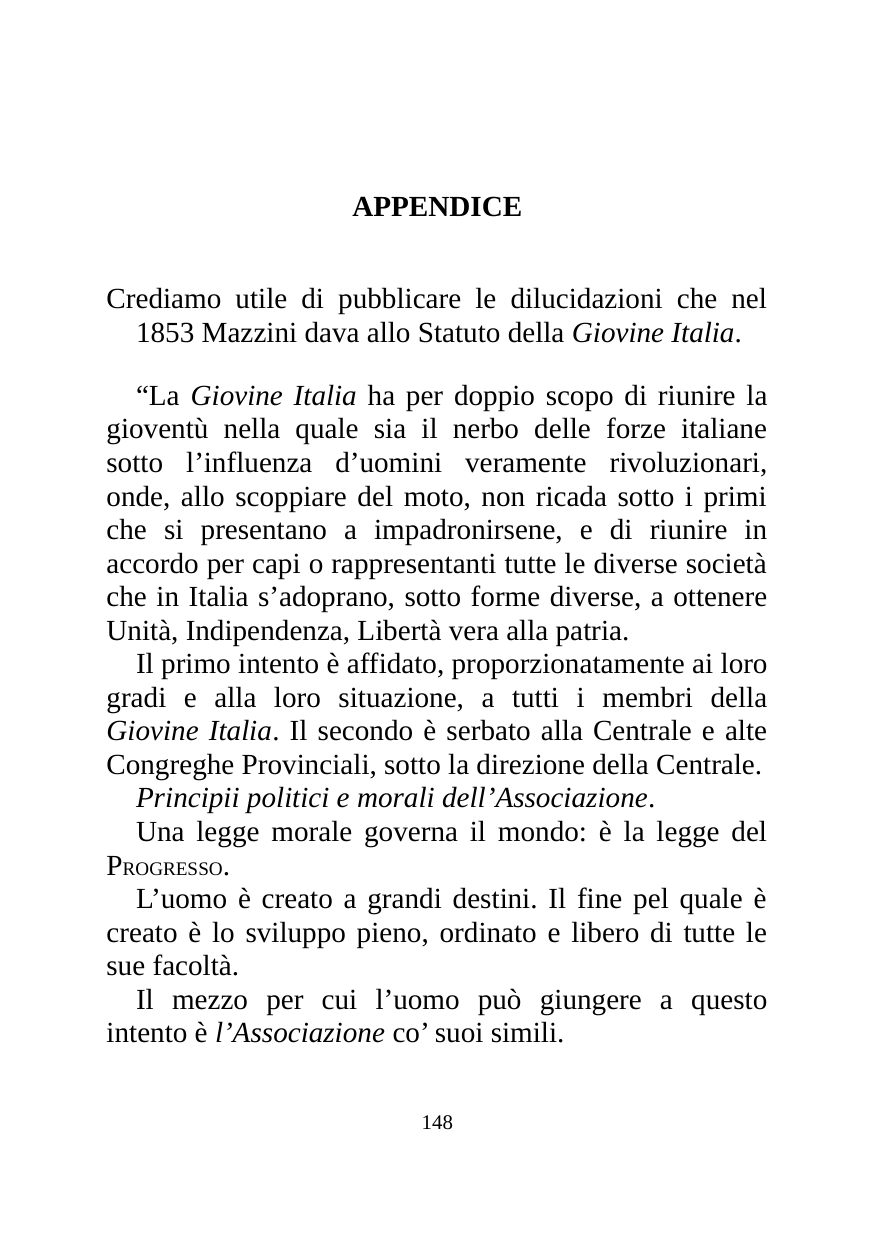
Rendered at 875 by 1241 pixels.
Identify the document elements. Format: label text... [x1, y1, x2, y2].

text “La Giovine Italia ha per doppio scopo di riunire la gioventù nella quale sia il nerbo delle forze italiane sotto l’influenza d’uomini veramente rivoluzionari, onde, allo scoppiare del moto, non ricada sotto i primi che si presentano a impadronirsene, e di riunire in accordo per capi o rappresentanti tutte le diverse società che in Italia s’adoprano, sotto forme diverse, a ottenere Unità, Indipendenza, Libertà vera alla patria. [106, 378, 768, 646]
text Principii politici e morali dell’Associazione. [106, 781, 768, 814]
text Il mezzo per cui l’uomo può giungere a questo intento è l’Associazione co’ suoi simili. [106, 982, 768, 1049]
text Il primo intento è affidato, proporzionatamente ai loro gradi e alla loro situazione, a tutti i membri della Giovine Italia. Il secondo è serbato alla Centrale e alte Congreghe Provinciali, sotto la direzione della Centrale. [106, 646, 768, 781]
text Crediamo utile di pubblicare le dilucidazioni che nel 1853 Mazzini dava allo Statuto della Giovine Italia. [106, 282, 768, 349]
text Una legge morale governa il mondo: è la legge del Progresso. [106, 814, 768, 881]
subtitle APPENDICE [106, 189, 768, 222]
text L’uomo è creato a grandi destini. Il fine pel quale è creato è lo sviluppo pieno, ordinato e libero di tutte le sue facoltà. [106, 881, 768, 982]
